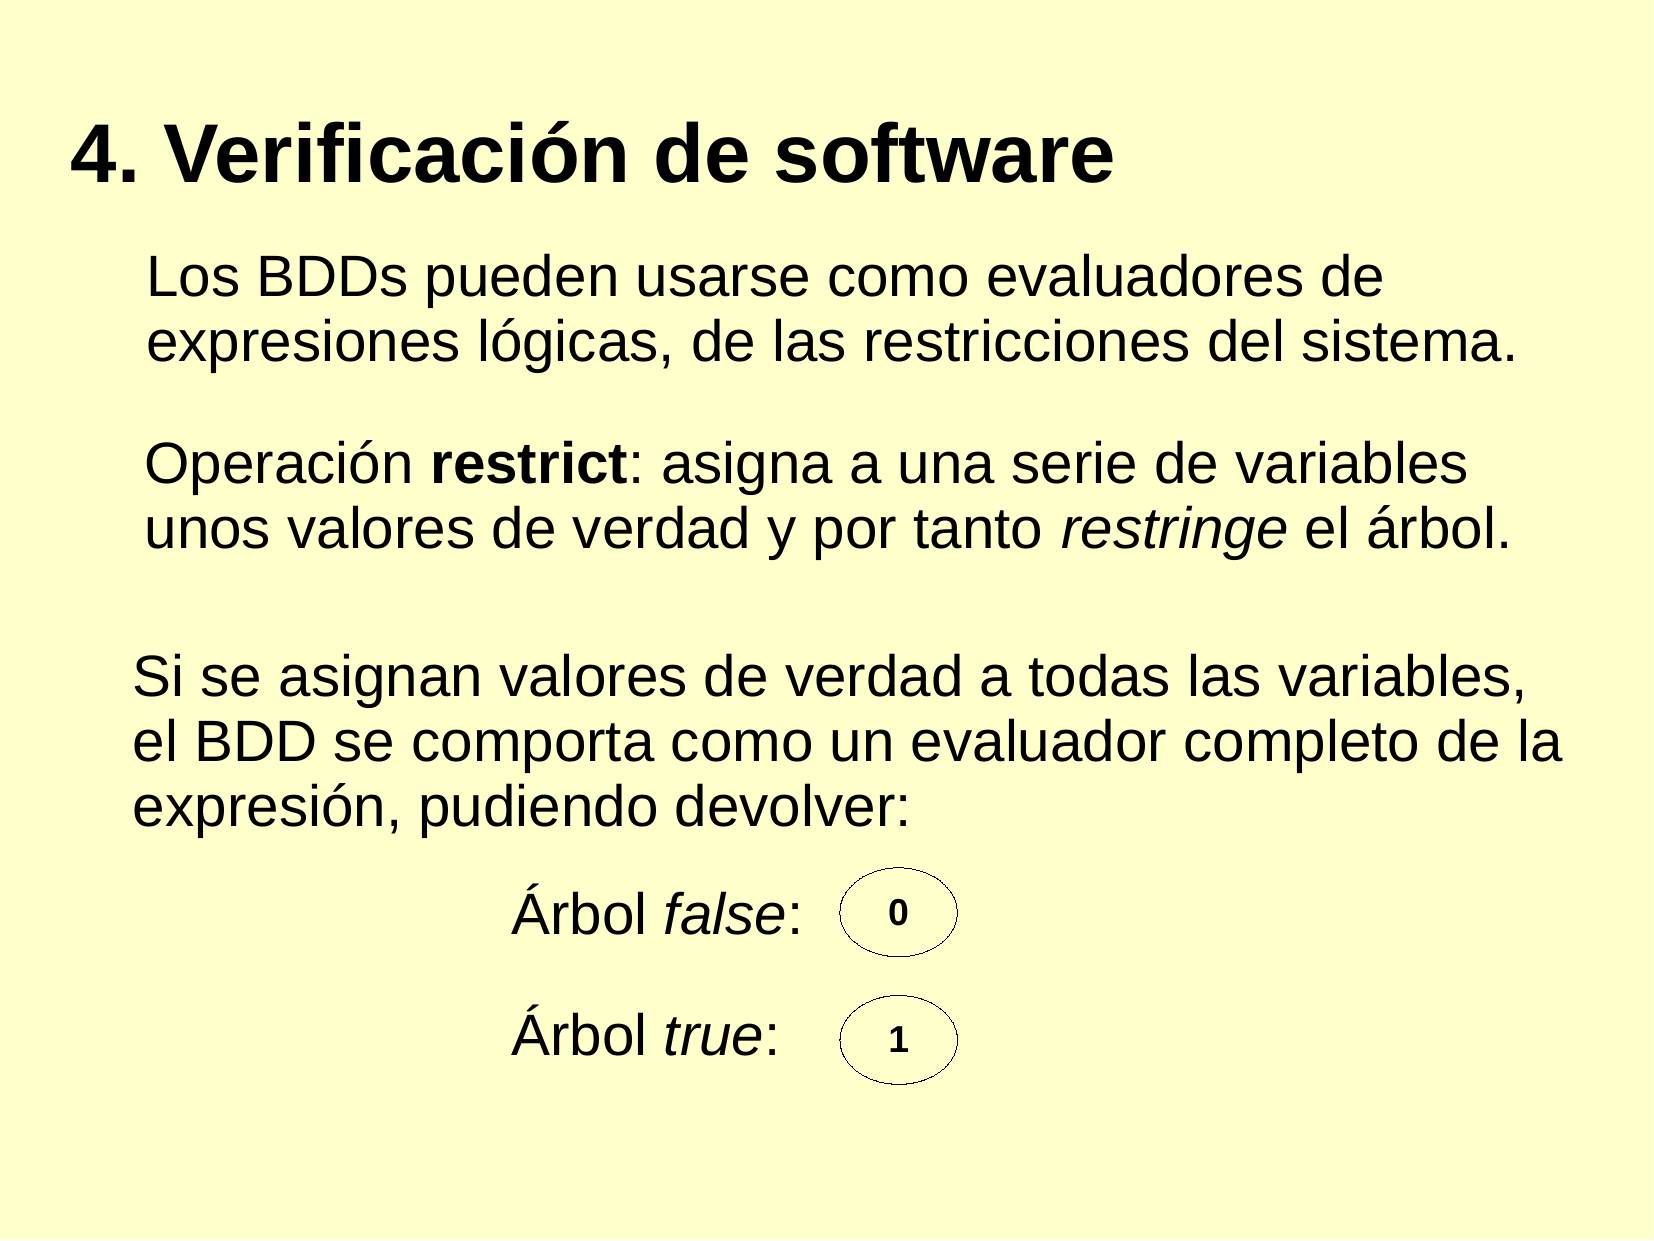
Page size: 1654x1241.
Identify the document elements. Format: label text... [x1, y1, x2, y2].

text_box 4. Verificación de software [70, 60, 1394, 154]
text_box Operación restrict: asigna a una serie de variables unos valores de verdad y por tanto restringe el árbol. [94, 423, 1594, 556]
text_box Árbol false: [461, 874, 840, 989]
text_box Si se asignan valores de verdad a todas las variables, el BDD se comporta como un evaluador completo de la expresión, pudiendo devolver: [82, 635, 1582, 827]
text_box Árbol true: [461, 995, 840, 1111]
text_box Los BDDs pueden usarse como evaluadores de expresiones lógicas, de las restricciones del sistema. [95, 236, 1595, 369]
text_box 0 [840, 867, 958, 957]
text_box 1 [840, 995, 958, 1085]
